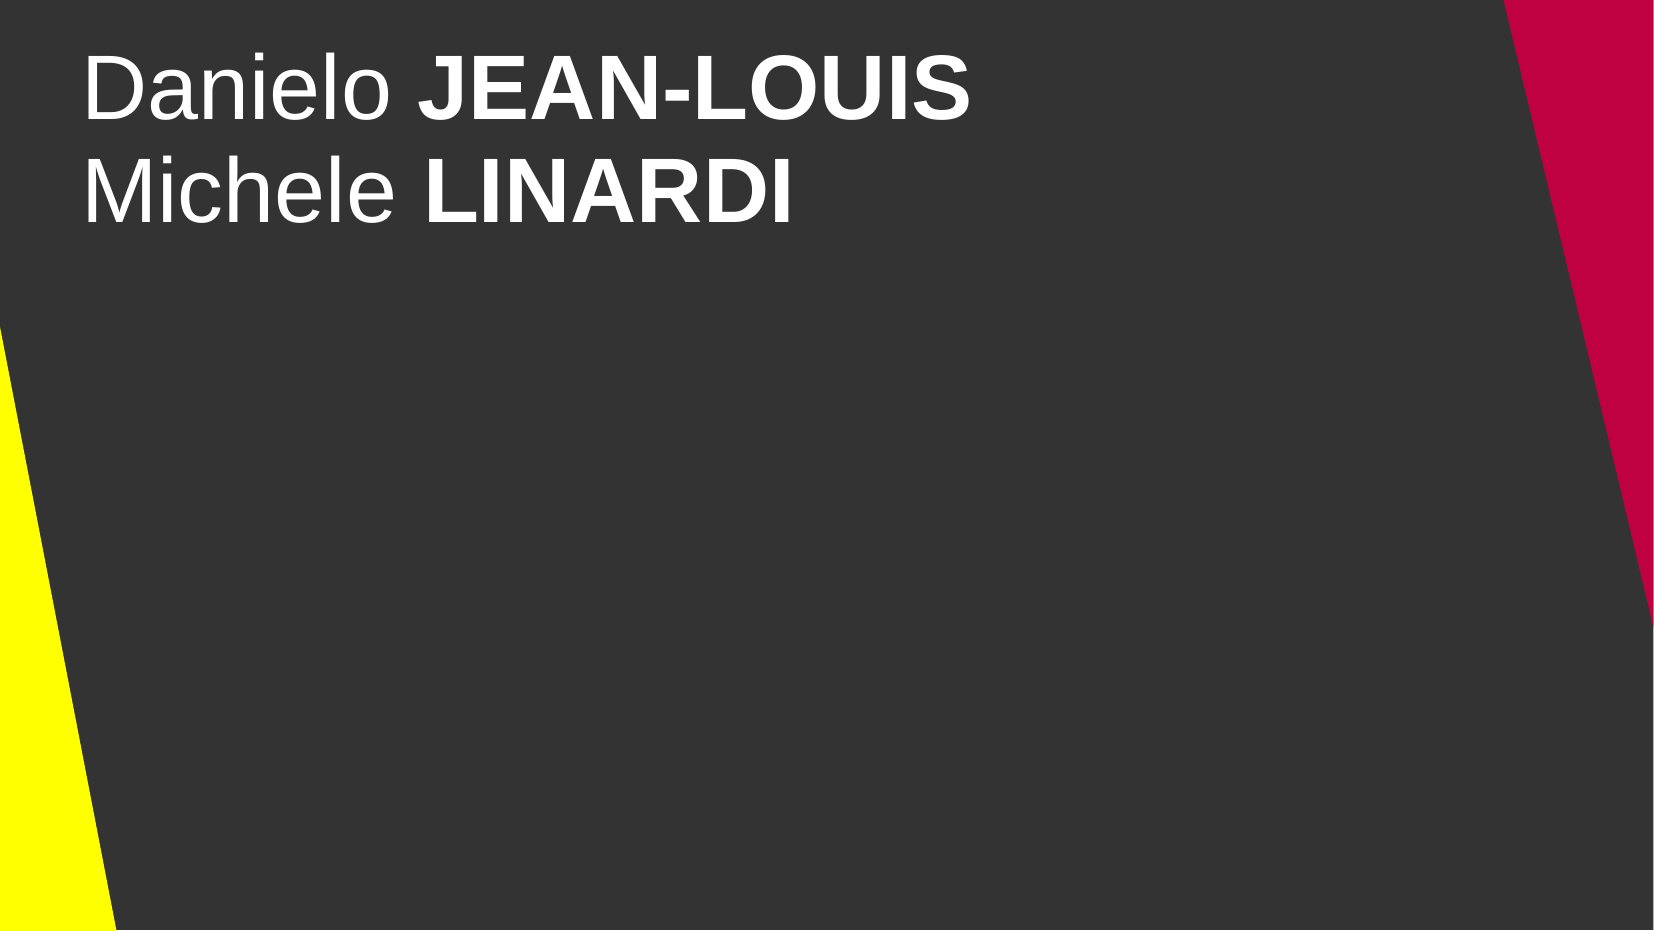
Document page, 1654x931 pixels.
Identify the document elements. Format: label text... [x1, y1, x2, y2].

text_box [0, 326, 117, 931]
text_box Danielo JEAN-LOUIS Michele LINARDI [81, 36, 1570, 758]
text_box [1503, 0, 1654, 630]
